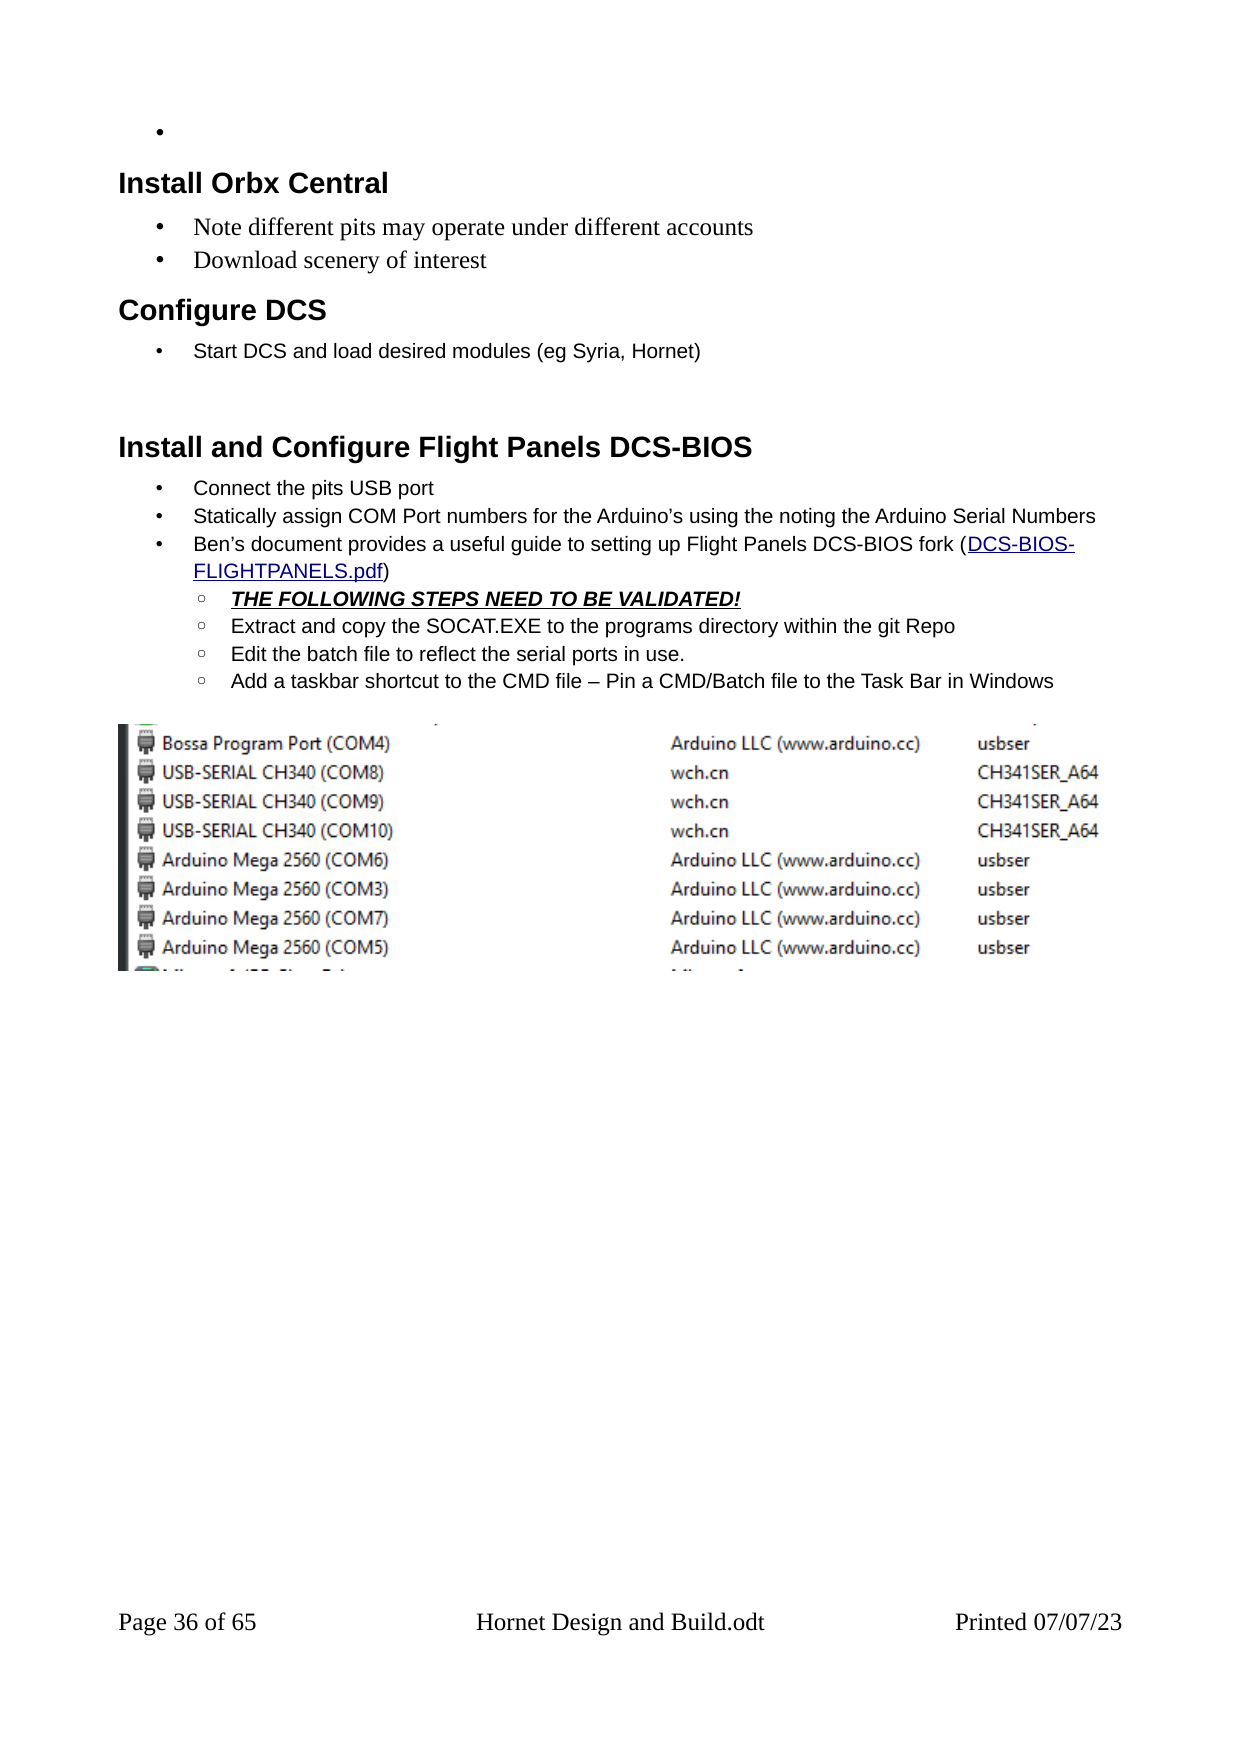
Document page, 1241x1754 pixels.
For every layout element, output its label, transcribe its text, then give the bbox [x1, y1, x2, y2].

list Statically assign COM Port numbers for the Arduino’s using the noting the Arduino Serial Numbers [156, 504, 1122, 528]
list Note different pits may operate under different accounts [156, 212, 1122, 241]
subtitle Install Orbx Central [118, 166, 1122, 199]
list Ben’s document provides a useful guide to setting up Flight Panels DCS-BIOS fork (DCS-BIOS-FLIGHTPANELS.pdf) [156, 531, 1122, 583]
subtitle Install and Configure Flight Panels DCS-BIOS [118, 430, 1122, 464]
list Start DCS and load desired modules (eg Syria, Hornet) [156, 339, 1122, 363]
list THE FOLLOWING STEPS NEED TO BE VALIDATED! [193, 587, 1122, 611]
list Add a taskbar shortcut to the CMD file – Pin a CMD/Batch file to the Task Bar in Windows [193, 669, 1122, 693]
list Download scenery of interest [156, 245, 1122, 274]
subtitle Configure DCS [118, 293, 1122, 326]
picture [118, 724, 1123, 971]
list Edit the batch file to reflect the serial ports in use. [193, 642, 1122, 666]
list Connect the pits USB port [156, 476, 1122, 500]
list Extract and copy the SOCAT.EXE to the programs directory within the git Repo [193, 614, 1122, 638]
